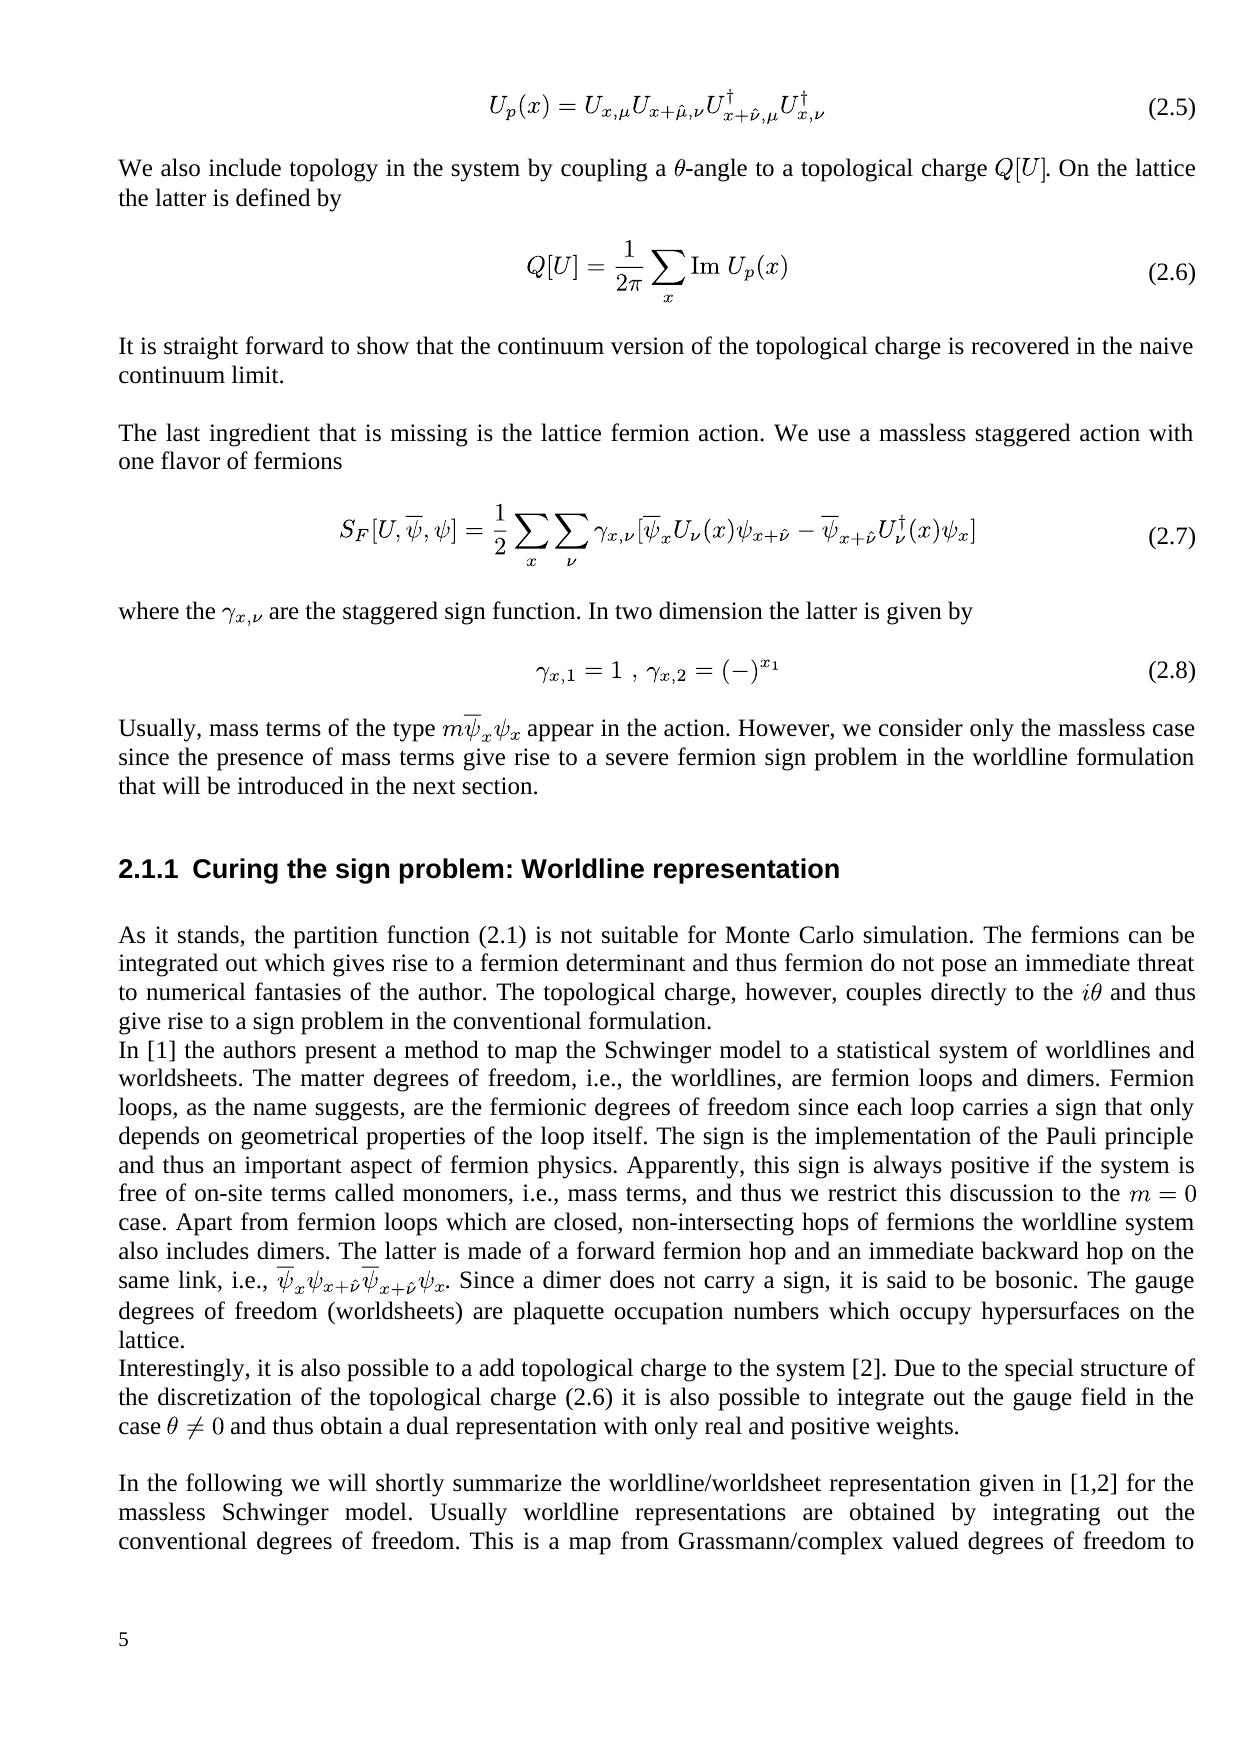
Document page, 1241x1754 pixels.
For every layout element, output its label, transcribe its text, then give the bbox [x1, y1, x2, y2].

text We also include topology in the system by coupling a -angle to a topological charge . On the lattice the latter is defined by [118, 153, 1196, 211]
text (2.7) [572, 504, 1196, 566]
text [118, 504, 526, 566]
text Usually, mass terms of the type appear in the action. However, we consider only the massless case since the presence of mass terms give rise to a severe fermion sign problem in the worldline formulation that will be introduced in the next section. [118, 713, 1196, 800]
text [118, 240, 664, 303]
text (2.5) [769, 89, 1196, 124]
text In the following we will shortly summarize the worldline/worldsheet representation given in [1,2] for the massless Schwinger model. Usually worldline representations are obtained by integrating out the conventional degrees of freedom. This is a map from Grassmann/complex valued degrees of freedom to [118, 1468, 1196, 1555]
subtitle Curing the sign problem: Worldline representation [118, 853, 1196, 885]
text [118, 89, 762, 124]
text As it stands, the partition function (2.1) is not suitable for Monte Carlo simulation. The fermions can be integrated out which gives rise to a fermion determinant and thus fermion do not pose an immediate threat to numerical fantasies of the author. The topological charge, however, couples directly to the and thus give rise to a sign problem in the conventional formulation. [118, 920, 1196, 1035]
text Interestingly, it is also possible to a add topological charge to the system [2]. Due to the special structure of the discretization of the topological charge (2.6) it is also possible to integrate out the gauge field in the case and thus obtain a dual representation with only real and positive weights. [118, 1353, 1196, 1440]
text (2.6) [631, 240, 1196, 303]
text (2.8) [118, 655, 1196, 684]
text It is straight forward to show that the continuum version of the topological charge is recovered in the naive continuum limit. [118, 331, 1196, 389]
text In [1] the authors present a method to map the Schwinger model to a statistical system of worldlines and worldsheets. The matter degrees of freedom, i.e., the worldlines, are fermion loops and dimers. Fermion loops, as the name suggests, are the fermionic degrees of freedom since each loop carries a sign that only depends on geometrical properties of the loop itself. The sign is the implementation of the Pauli principle and thus an important aspect of fermion physics. Apparently, this sign is always positive if the system is free of on-site terms called monomers, i.e., mass terms, and thus we restrict this discussion to the case. Apart from fermion loops which are closed, non-intersecting hops of fermions the worldline system also includes dimers. The latter is made of a forward fermion hop and an immediate backward hop on the same link, i.e., . Since a dimer does not carry a sign, it is said to be bosonic. The gauge degrees of freedom (worldsheets) are plaquette occupation numbers which occupy hypersurfaces on the lattice. [118, 1035, 1196, 1353]
text The last ingredient that is missing is the lattice fermion action. We use a massless staggered action with one flavor of fermions [118, 418, 1196, 475]
text where the are the staggered sign function. In two dimension the latter is given by [118, 595, 1196, 626]
